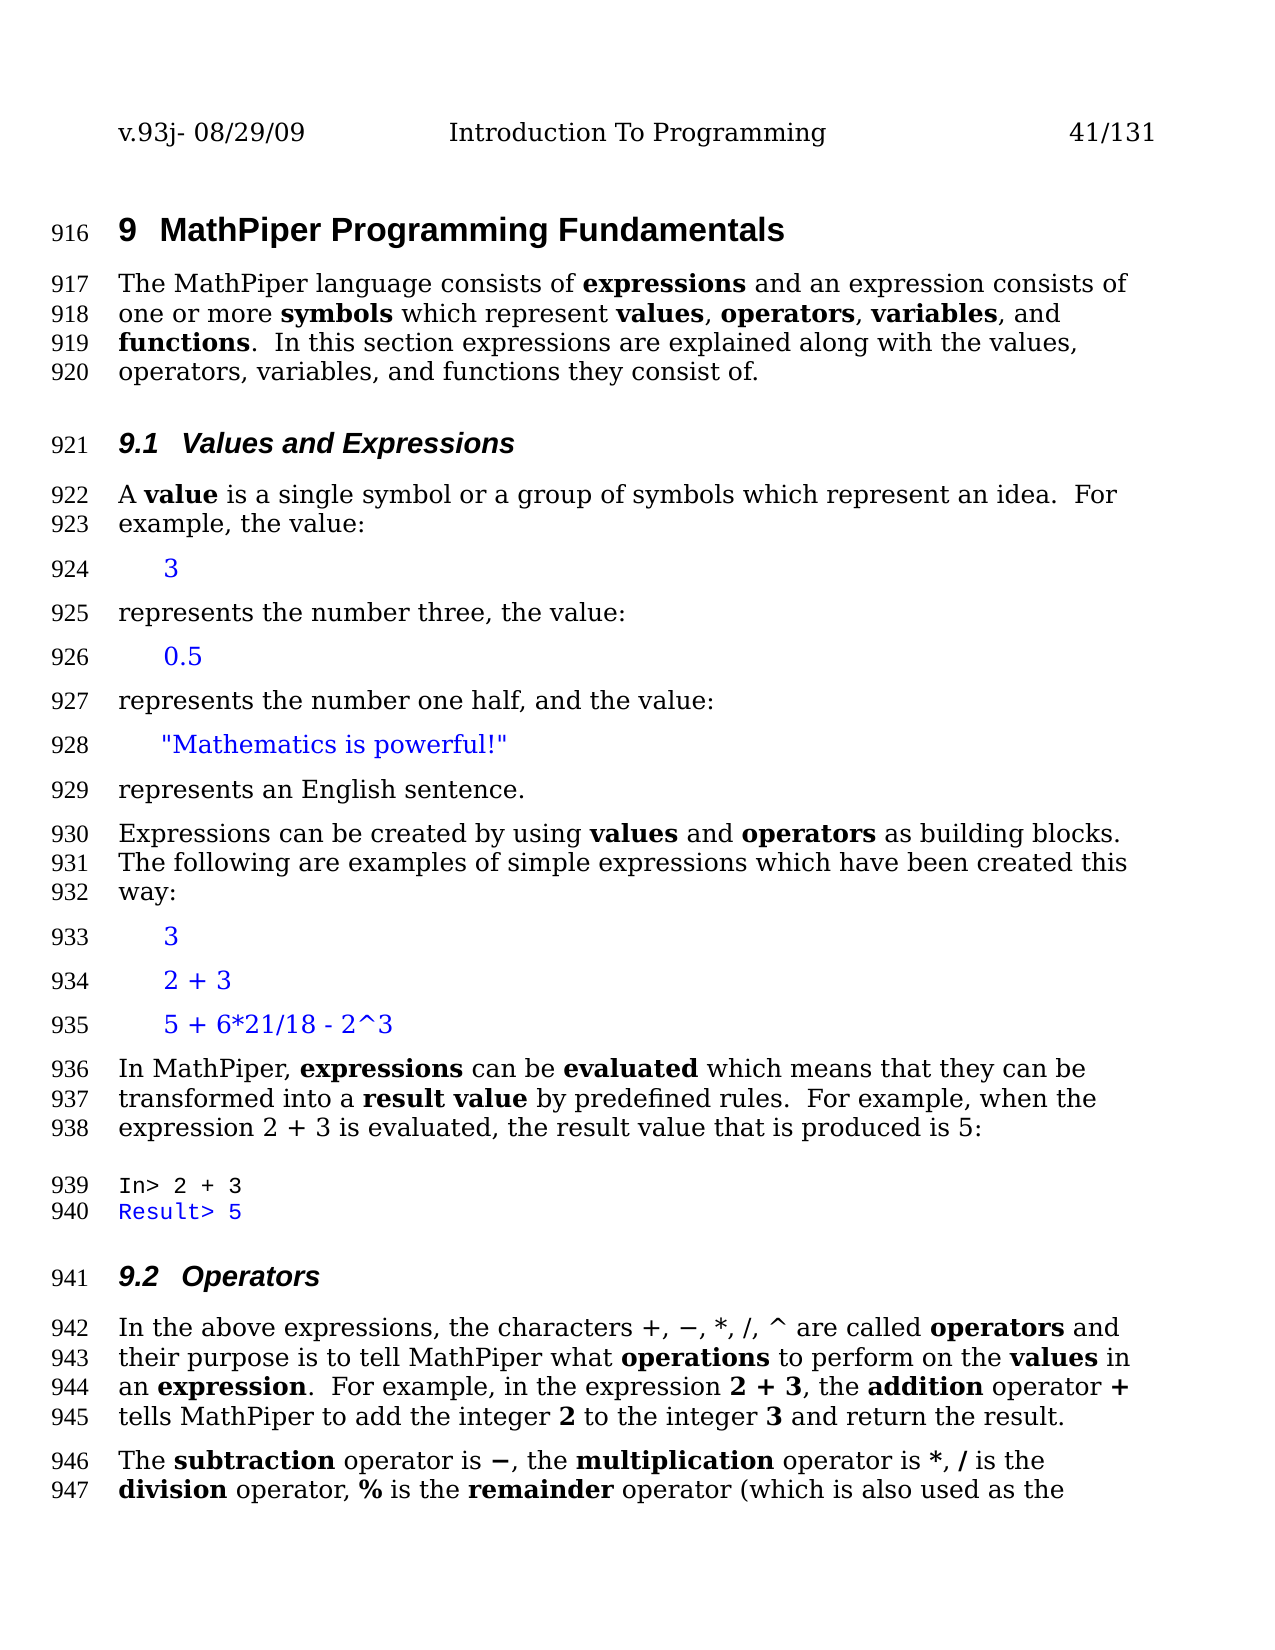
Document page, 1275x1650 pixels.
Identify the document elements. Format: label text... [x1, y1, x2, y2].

text Result> 5 [118, 1200, 1157, 1226]
text In MathPiper, expressions can be evaluated which means that they can be transformed into a result value by predefined rules. For example, when the expression 2 + 3 is evaluated, the result value that is produced is 5: [118, 1054, 1157, 1142]
subtitle Values and Expressions [118, 426, 1157, 459]
text In the above expressions, the characters +, −, *, /, ^ are called operators and their purpose is to tell MathPiper what operations to perform on the values in an expression. For example, in the expression 2 + 3, the addition operator + tells MathPiper to add the integer 2 to the integer 3 and return the result. [118, 1313, 1157, 1431]
text 2 + 3 [163, 966, 1157, 995]
text 5 + 6*21/18 - 2^3 [163, 1010, 1157, 1039]
text A value is a single symbol or a group of symbols which represent an idea. For example, the value: [118, 480, 1157, 539]
text represents the number one half, and the value: [118, 686, 1157, 716]
text The MathPiper language consists of expressions and an expression consists of one or more symbols which represent values, operators, variables, and functions. In this section expressions are explained along with the values, operators, variables, and functions they consist of. [118, 269, 1157, 387]
text represents an English sentence. [118, 775, 1157, 804]
text 0.5 [163, 642, 1157, 671]
subtitle MathPiper Programming Fundamentals [118, 210, 1157, 248]
text The subtraction operator is −, the multiplication operator is *, / is the division operator, % is the remainder operator (which is also used as the [118, 1446, 1157, 1505]
text 3 [163, 554, 1157, 583]
text Expressions can be created by using values and operators as building blocks. The following are examples of simple expressions which have been created this way: [118, 819, 1157, 907]
text "Mathematics is powerful!" [161, 731, 1157, 760]
text In> 2 + 3 [118, 1174, 1157, 1200]
text 3 [163, 922, 1157, 951]
subtitle Operators [118, 1259, 1157, 1292]
text represents the number three, the value: [118, 598, 1157, 627]
